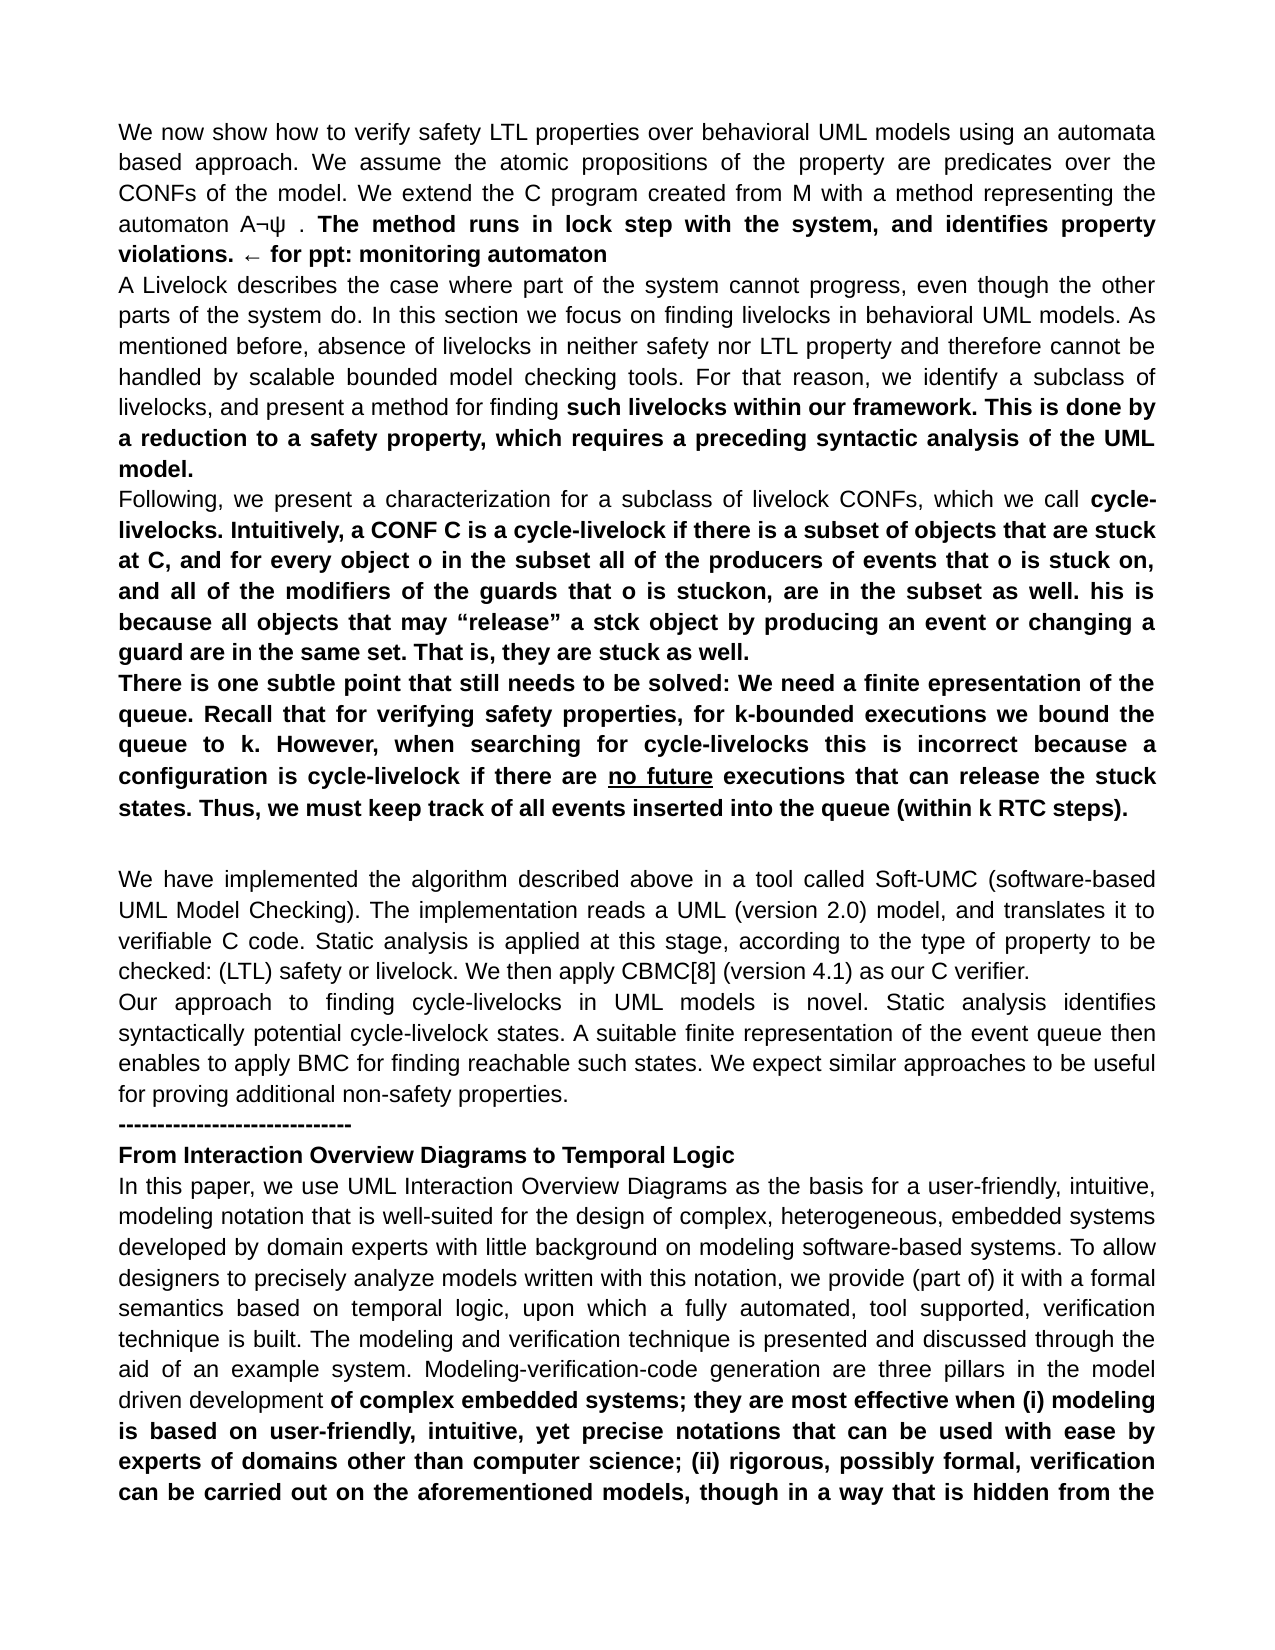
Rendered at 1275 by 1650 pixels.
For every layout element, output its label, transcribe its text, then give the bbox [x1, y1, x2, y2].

text There is one subtle point that still needs to be solved: We need a finite epresentation of the queue. Recall that for verifying safety properties, for k-bounded executions we bound the queue to k. However, when searching for cycle-livelocks this is incorrect because a configuration is cycle-livelock if there are no future executions that can release the stuck states. Thus, we must keep track of all events inserted into the queue (within k RTC steps). [118, 669, 1157, 821]
text Our approach to finding cycle-livelocks in UML models is novel. Static analysis identifies syntactically potential cycle-livelock states. A suitable finite representation of the event queue then enables to apply BMC for finding reachable such states. We expect similar approaches to be useful for proving additional non-safety properties. [118, 988, 1157, 1107]
text ------------------------------ [118, 1111, 1157, 1138]
text Following, we present a characterization for a subclass of livelock CONFs, which we call cycle-livelocks. Intuitively, a CONF C is a cycle-livelock if there is a subset of objects that are stuck at C, and for every object o in the subset all of the producers of events that o is stuck on, and all of the modifiers of the guards that o is stuckon, are in the subset as well. his is because all objects that may “release” a stck object by producing an event or changing a guard are in the same set. That is, they are stuck as well. [118, 486, 1157, 666]
text A Livelock describes the case where part of the system cannot progress, even though the other parts of the system do. In this section we focus on finding livelocks in behavioral UML models. As mentioned before, absence of livelocks in neither safety nor LTL property and therefore cannot be handled by scalable bounded model checking tools. For that reason, we identify a subclass of livelocks, and present a method for finding such livelocks within our framework. This is done by a reduction to a safety property, which requires a preceding syntactic analysis of the UML model. [118, 271, 1157, 482]
text We have implemented the algorithm described above in a tool called Soft-UMC (software-based UML Model Checking). The implementation reads a UML (version 2.0) model, and translates it to verifiable C code. Static analysis is applied at this stage, according to the type of property to be checked: (LTL) safety or livelock. We then apply CBMC[8] (version 4.1) as our C verifier. [118, 866, 1157, 984]
text We now show how to verify safety LTL properties over behavioral UML models using an automata based approach. We assume the atomic propositions of the property are predicates over the CONFs of the model. We extend the C program created from M with a method representing the automaton A¬ψ . The method runs in lock step with the system, and identifies property violations. ← for ppt: monitoring automaton [118, 118, 1157, 267]
text From Interaction Overview Diagrams to Temporal Logic [118, 1141, 1157, 1168]
text In this paper, we use UML Interaction Overview Diagrams as the basis for a user-friendly, intuitive, modeling notation that is well-suited for the design of complex, heterogeneous, embedded systems developed by domain experts with little background on modeling software-based systems. To allow designers to precisely analyze models written with this notation, we provide (part of) it with a formal semantics based on temporal logic, upon which a fully automated, tool supported, verification technique is built. The modeling and verification technique is presented and discussed through the aid of an example system. Modeling-verification-code generation are three pillars in the model driven development of complex embedded systems; they are most effective when (i) modeling is based on user-friendly, intuitive, yet precise notations that can be used with ease by experts of domains other than computer science; (ii) rigorous, possibly formal, verification can be carried out on the aforementioned models, though in a way that is hidden from the [118, 1172, 1157, 1505]
